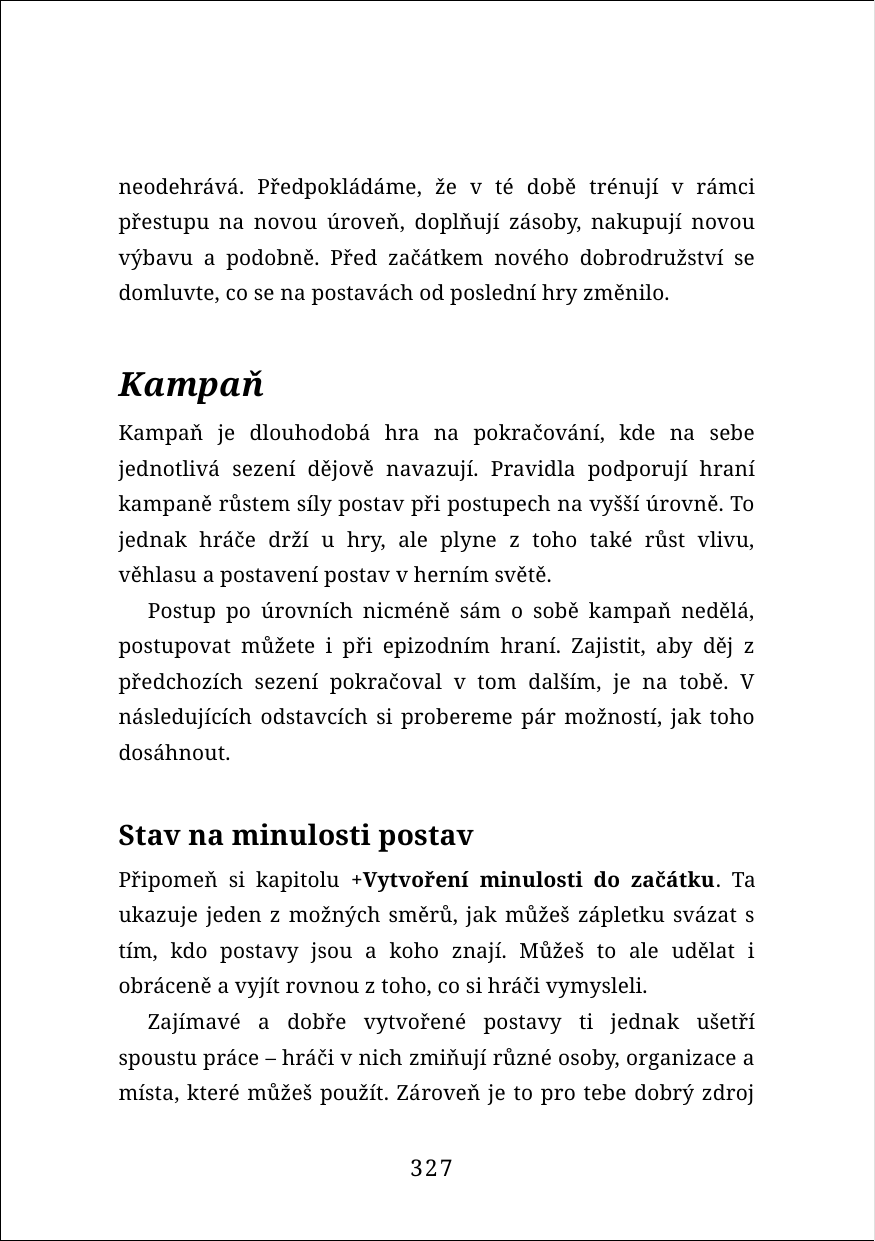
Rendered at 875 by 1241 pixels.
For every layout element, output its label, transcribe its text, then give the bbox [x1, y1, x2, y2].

text Připomeň si kapitolu +Vytvoření minulosti do začátku. Ta ukazuje jeden z možných směrů, jak můžeš zápletku svázat s tím, kdo postavy jsou a koho znají. Můžeš to ale udělat i obráceně a vyjít rovnou z toho, co si hráči vymysleli. Zajímavé a dobře vytvořené postavy ti jednak ušetří spoustu práce – hráči v nich zmiňují různé osoby, organizace a místa, které můžeš použít. Zároveň je to pro tebe dobrý zdroj [118, 865, 756, 1107]
subtitle Stav na minulosti postav [118, 815, 756, 853]
subtitle Kampaň [118, 361, 756, 407]
text neodehrává. Předpokládáme, že v té době trénují v rámci přestupu na novou úroveň, doplňují zásoby, nakupují novou výbavu a podobně. Před začátkem nového dobrodružství se domluvte, co se na postavách od poslední hry změnilo. [118, 172, 756, 307]
text Kampaň je dlouhodobá hra na pokračování, kde na sebe jednotlivá sezení dějově navazují. Pravidla podporují hraní kampaně růstem síly postav při postupech na vyšší úrovně. To jednak hráče drží u hry, ale plyne z toho také růst vlivu, věhlasu a postavení postav v herním světě. Postup po úrovních nicméně sám o sobě kampaň nedělá, postupovat můžete i při epizodním hraní. Zajistit, aby děj z předchozích sezení pokračoval v tom dalším, je na tobě. V následujících odstavcích si probereme pár možností, jak toho dosáhnout. [118, 418, 756, 766]
